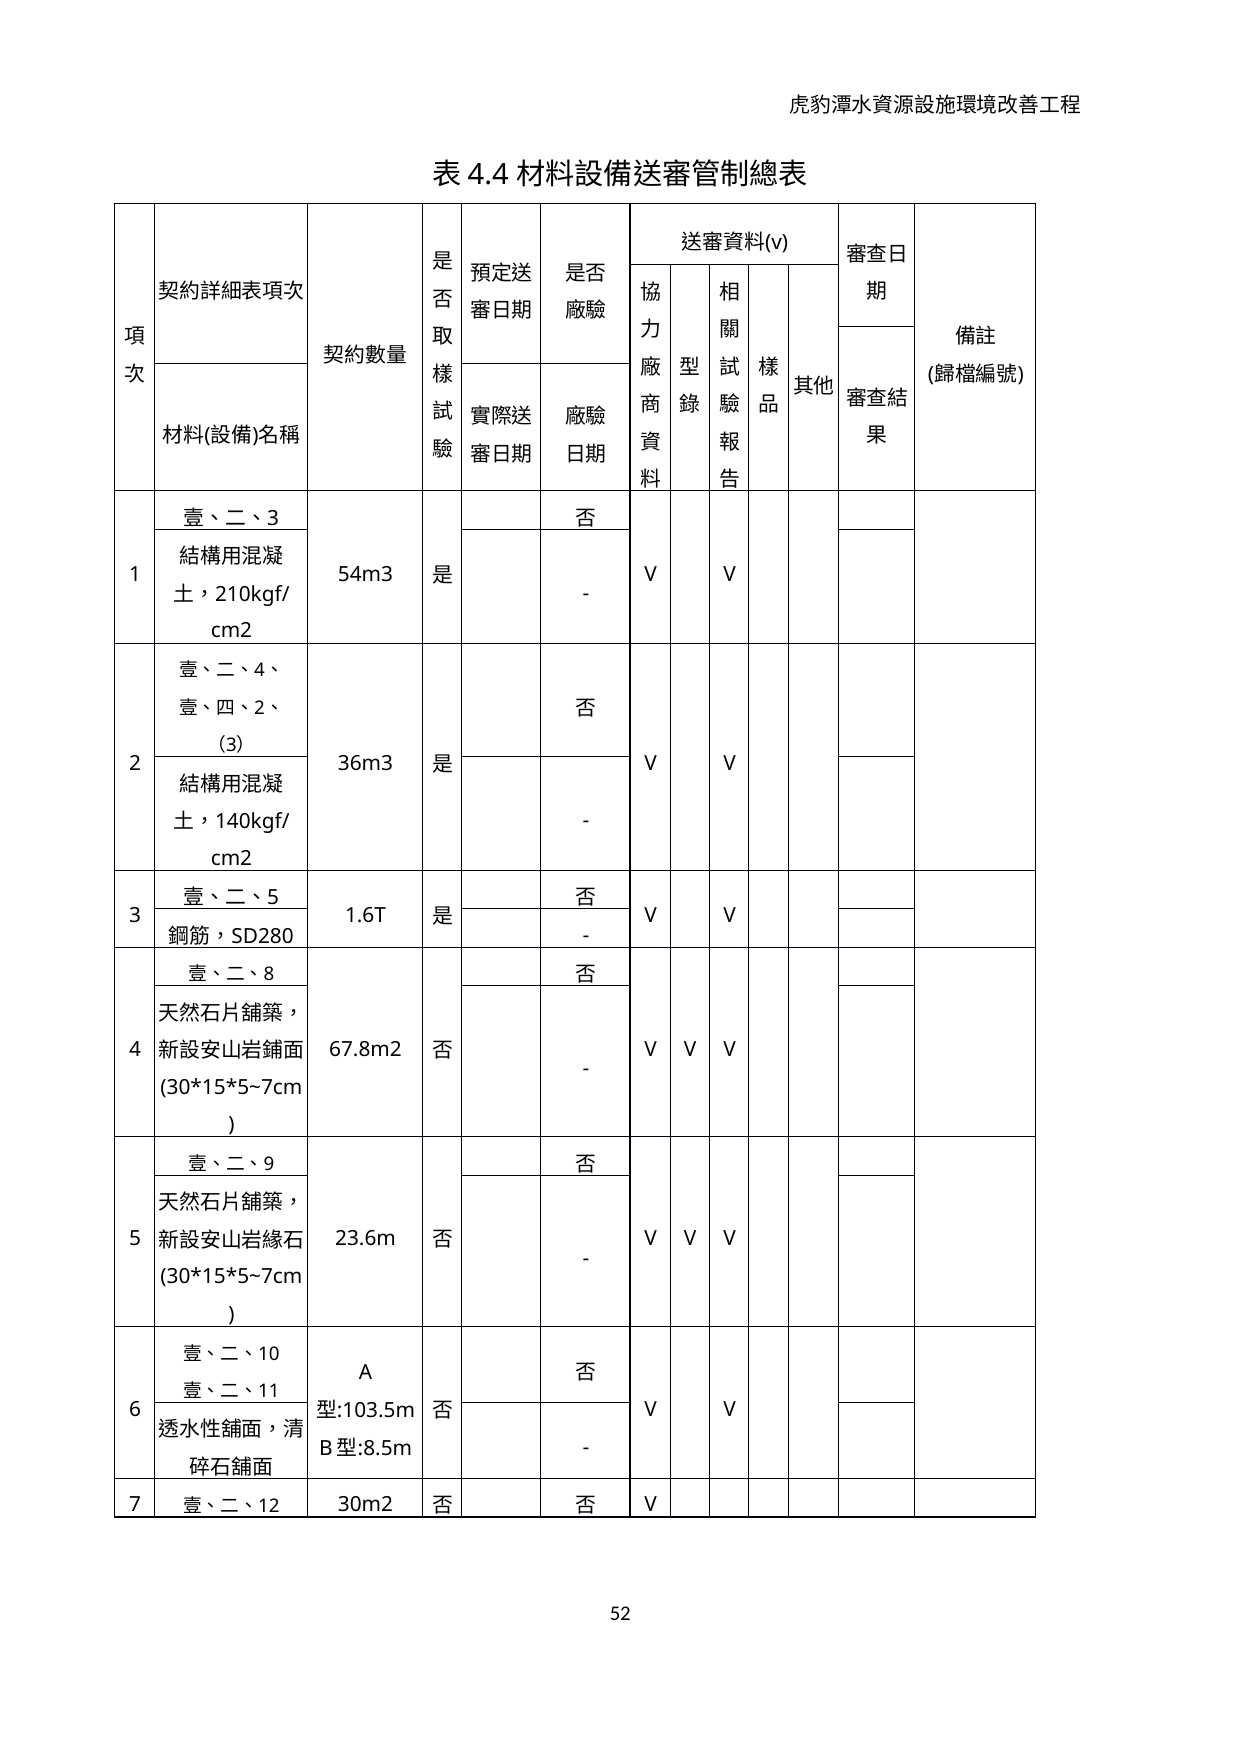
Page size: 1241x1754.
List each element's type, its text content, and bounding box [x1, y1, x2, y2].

table_cell [789, 871, 838, 947]
table_cell [789, 948, 838, 1136]
table_cell - [541, 909, 629, 947]
table_cell [789, 1479, 838, 1516]
table_cell [462, 491, 540, 529]
table_cell V [631, 1327, 670, 1478]
table_cell [749, 1137, 788, 1326]
table_cell 結構用混凝土，210kgf/cm2 [155, 530, 307, 642]
table_cell V [631, 644, 670, 869]
table_cell 樣品 [749, 265, 788, 490]
table_cell 壹、二、10 壹、二、11 [155, 1327, 307, 1402]
table_cell 壹、二、9 [155, 1137, 307, 1175]
table_cell 6 [115, 1327, 154, 1478]
subtitle 表4.4 材料設備送審管制總表 [159, 128, 1081, 203]
table_cell [915, 644, 1035, 869]
table_cell 協力廠商資料 [631, 265, 670, 490]
table_cell 相關試驗報告 [710, 265, 748, 490]
table_cell [462, 530, 540, 642]
table_cell [789, 491, 838, 642]
table_cell [462, 1479, 540, 1516]
table_cell V [710, 1137, 748, 1326]
table_cell V [631, 491, 670, 642]
table_cell 是 [423, 491, 461, 642]
table_cell 否 [423, 1327, 461, 1478]
table_cell 54m3 [308, 491, 422, 642]
table_cell [710, 1479, 748, 1516]
table_cell 結構用混凝土，140kgf/cm2 [155, 757, 307, 869]
table_cell 壹、二、4、 壹、四、2、（3） [155, 644, 307, 756]
table_cell 鋼筋，SD280 [155, 909, 307, 947]
table_cell [839, 1327, 914, 1402]
table_cell 壹、二、8 [155, 948, 307, 985]
table_cell 是 [423, 644, 461, 869]
table_cell [462, 1403, 540, 1478]
table_cell 其他 [789, 265, 838, 490]
table_cell - [541, 1176, 629, 1326]
table_cell 1 [115, 491, 154, 642]
table_header 是否取樣試驗 [423, 204, 461, 490]
table_cell - [541, 530, 629, 642]
table_cell [839, 491, 914, 529]
table_cell V [631, 1137, 670, 1326]
table_cell 23.6m [308, 1137, 422, 1326]
table_cell 67.8m2 [308, 948, 422, 1136]
table_cell [749, 948, 788, 1136]
table_header 備註 (歸檔編號) [915, 204, 1035, 490]
table_cell [462, 1327, 540, 1402]
table_cell 否 [541, 1327, 629, 1402]
table_cell - [541, 757, 629, 869]
table_header 契約數量 [308, 204, 422, 490]
table_cell 天然石片舖築，新設安山岩緣石(30*15*5~7cm) [155, 1176, 307, 1326]
table_cell 否 [423, 1137, 461, 1326]
table_cell 30m2 [308, 1479, 422, 1516]
table_cell - [541, 986, 629, 1136]
table_cell [915, 1137, 1035, 1326]
table_cell [462, 871, 540, 908]
table_cell V [710, 871, 748, 947]
table_cell [671, 1327, 709, 1478]
table_cell 否 [541, 1137, 629, 1175]
table_cell 實際送審日期 [462, 364, 540, 490]
table_cell [839, 986, 914, 1136]
table_cell [839, 1137, 914, 1175]
table_cell 1.6T [308, 871, 422, 947]
table_cell [915, 491, 1035, 642]
table_cell V [671, 948, 709, 1136]
table_cell 壹、二、5 [155, 871, 307, 908]
table_cell [839, 871, 914, 908]
table_cell [462, 948, 540, 985]
table_cell [671, 871, 709, 947]
table_cell [789, 1327, 838, 1478]
table_cell 否 [541, 1479, 629, 1516]
table_cell 否 [423, 948, 461, 1136]
table_cell 否 [541, 948, 629, 985]
table_cell V [631, 948, 670, 1136]
table_cell [839, 1479, 914, 1516]
table_cell 7 [115, 1479, 154, 1516]
table_header 預定送審日期 [462, 204, 540, 363]
table_header 項次 [115, 204, 154, 490]
table_cell 廠驗 日期 [541, 364, 629, 490]
table_cell [462, 1176, 540, 1326]
table_cell [839, 1176, 914, 1326]
table_cell [671, 1479, 709, 1516]
table_cell 型錄 [671, 265, 709, 490]
table_cell 2 [115, 644, 154, 869]
table_cell [462, 1137, 540, 1175]
table_cell [915, 1327, 1035, 1478]
table_cell [839, 530, 914, 642]
table_cell [749, 491, 788, 642]
table_cell [915, 948, 1035, 1136]
table_cell [839, 1403, 914, 1478]
table_cell [671, 644, 709, 869]
table_cell [749, 644, 788, 869]
table_cell [749, 1327, 788, 1478]
table_cell 是 [423, 871, 461, 947]
table_cell 天然石片舖築，新設安山岩鋪面(30*15*5~7cm) [155, 986, 307, 1136]
table_cell V [710, 644, 748, 869]
table_cell [462, 909, 540, 947]
table_header 送審資料(v) [631, 204, 838, 264]
table_cell 透水性舖面，清碎石舖面 [155, 1403, 307, 1478]
table_cell [749, 871, 788, 947]
table_cell V [631, 871, 670, 947]
table_cell 4 [115, 948, 154, 1136]
table_cell 壹、二、3 [155, 491, 307, 529]
table_cell A型:103.5m B型:8.5m [308, 1327, 422, 1478]
table_cell 3 [115, 871, 154, 947]
table_cell 36m3 [308, 644, 422, 869]
table_cell 否 [541, 644, 629, 756]
table_cell [839, 948, 914, 985]
table_header 是否 廠驗 [541, 204, 629, 363]
table_cell V [710, 948, 748, 1136]
table_cell [915, 871, 1035, 947]
table_cell 否 [541, 871, 629, 908]
table_header 審查日期 [839, 204, 914, 326]
table_cell 否 [541, 491, 629, 529]
table_cell [462, 986, 540, 1136]
table_cell [789, 1137, 838, 1326]
table_cell [671, 491, 709, 642]
table_cell [789, 644, 838, 869]
table_cell V [710, 1327, 748, 1478]
table_header 契約詳細表項次 [155, 204, 307, 363]
table_cell V [671, 1137, 709, 1326]
table_cell 材料(設備)名稱 [155, 364, 307, 490]
table_cell 5 [115, 1137, 154, 1326]
table_cell [462, 644, 540, 756]
table_cell V [710, 491, 748, 642]
table_cell [839, 757, 914, 869]
table_cell [915, 1479, 1035, 1516]
table_cell 審查結果 [839, 327, 914, 490]
table_cell [839, 644, 914, 756]
table_cell 否 [423, 1479, 461, 1516]
table_cell - [541, 1403, 629, 1478]
table_cell [462, 757, 540, 869]
table_cell [749, 1479, 788, 1516]
table_cell 壹、二、12 [155, 1479, 307, 1516]
table_cell V [631, 1479, 670, 1516]
table_cell [839, 909, 914, 947]
